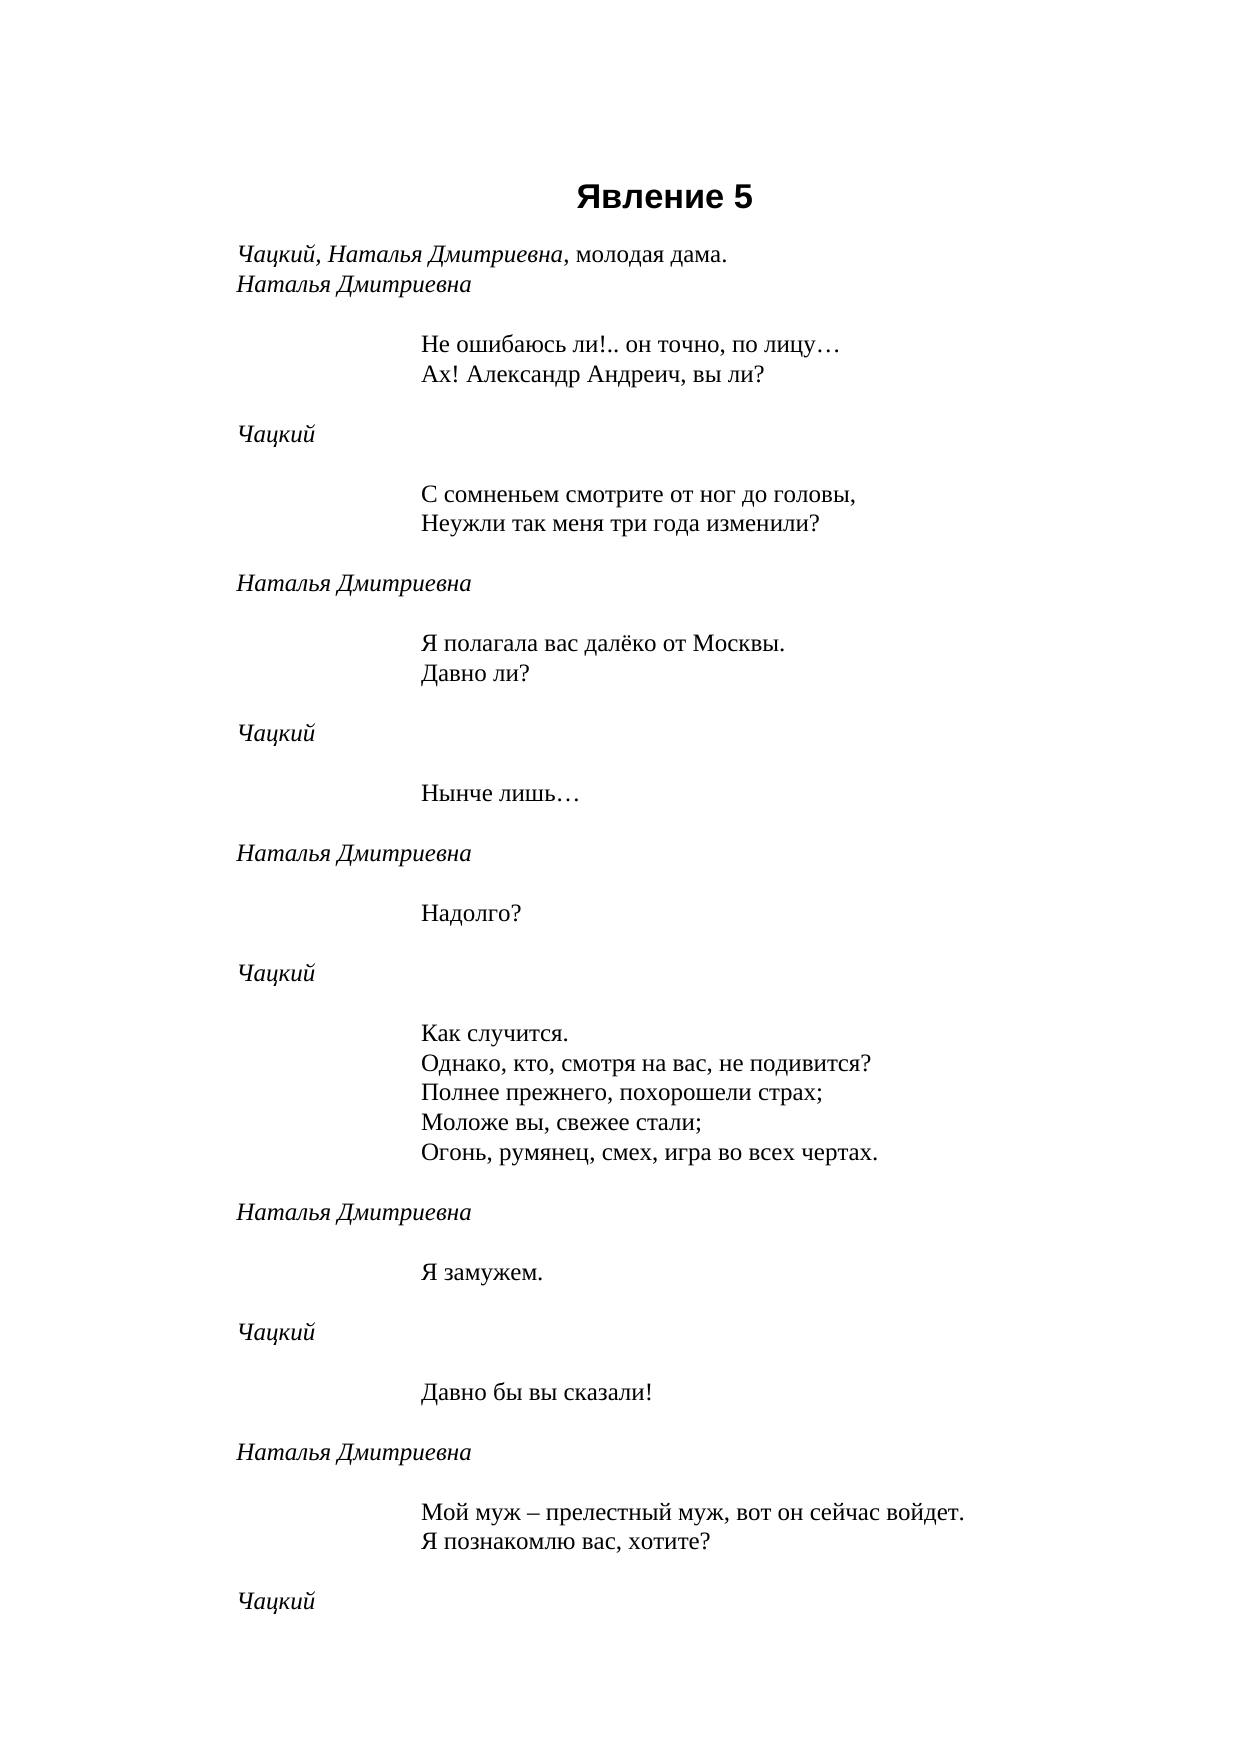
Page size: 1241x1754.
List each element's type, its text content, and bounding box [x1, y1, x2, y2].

text Чацкий, Наталья Дмитриевна, молодая дама. [236, 239, 1167, 268]
text Как случится. [421, 1018, 1167, 1046]
text Чацкий [236, 419, 1167, 447]
text Наталья Дмитриевна [236, 568, 1167, 597]
text Однако, кто, смотря на вас, не подивится? Полнее прежнего, похорошели страх; Моложе вы, свежее стали; [421, 1048, 892, 1136]
text Чацкий [236, 1317, 1167, 1346]
text Явление 5 [252, 176, 1077, 216]
text Наталья Дмитриевна [236, 1437, 1167, 1466]
text Я замужем. [421, 1257, 1167, 1286]
text Чацкий [236, 958, 1167, 986]
text Наталья Дмитриевна [236, 269, 1167, 298]
text Нынче лишь… [421, 778, 1167, 806]
text Надолго? [421, 898, 1167, 926]
text Огонь, румянец, смех, игра во всех чертах. [421, 1137, 1167, 1166]
text Чацкий [236, 1586, 1167, 1615]
text Наталья Дмитриевна [236, 1197, 1167, 1226]
text Наталья Дмитриевна [236, 838, 1167, 866]
text Не ошибаюсь ли!.. он точно, по лицу… Ах! Александр Андреич, вы ли? [421, 329, 856, 388]
text Мой муж – прелестный муж, вот он сейчас войдет. Я познакомлю вас, хотите? [421, 1497, 979, 1555]
text Чацкий [236, 718, 1167, 746]
text Я полагала вас далёко от Москвы. Давно ли? [421, 628, 845, 686]
text Давно бы вы сказали! [421, 1377, 1167, 1406]
text С сомненьем смотрите от ног до головы, Неужли так меня три года изменили? [421, 479, 892, 537]
